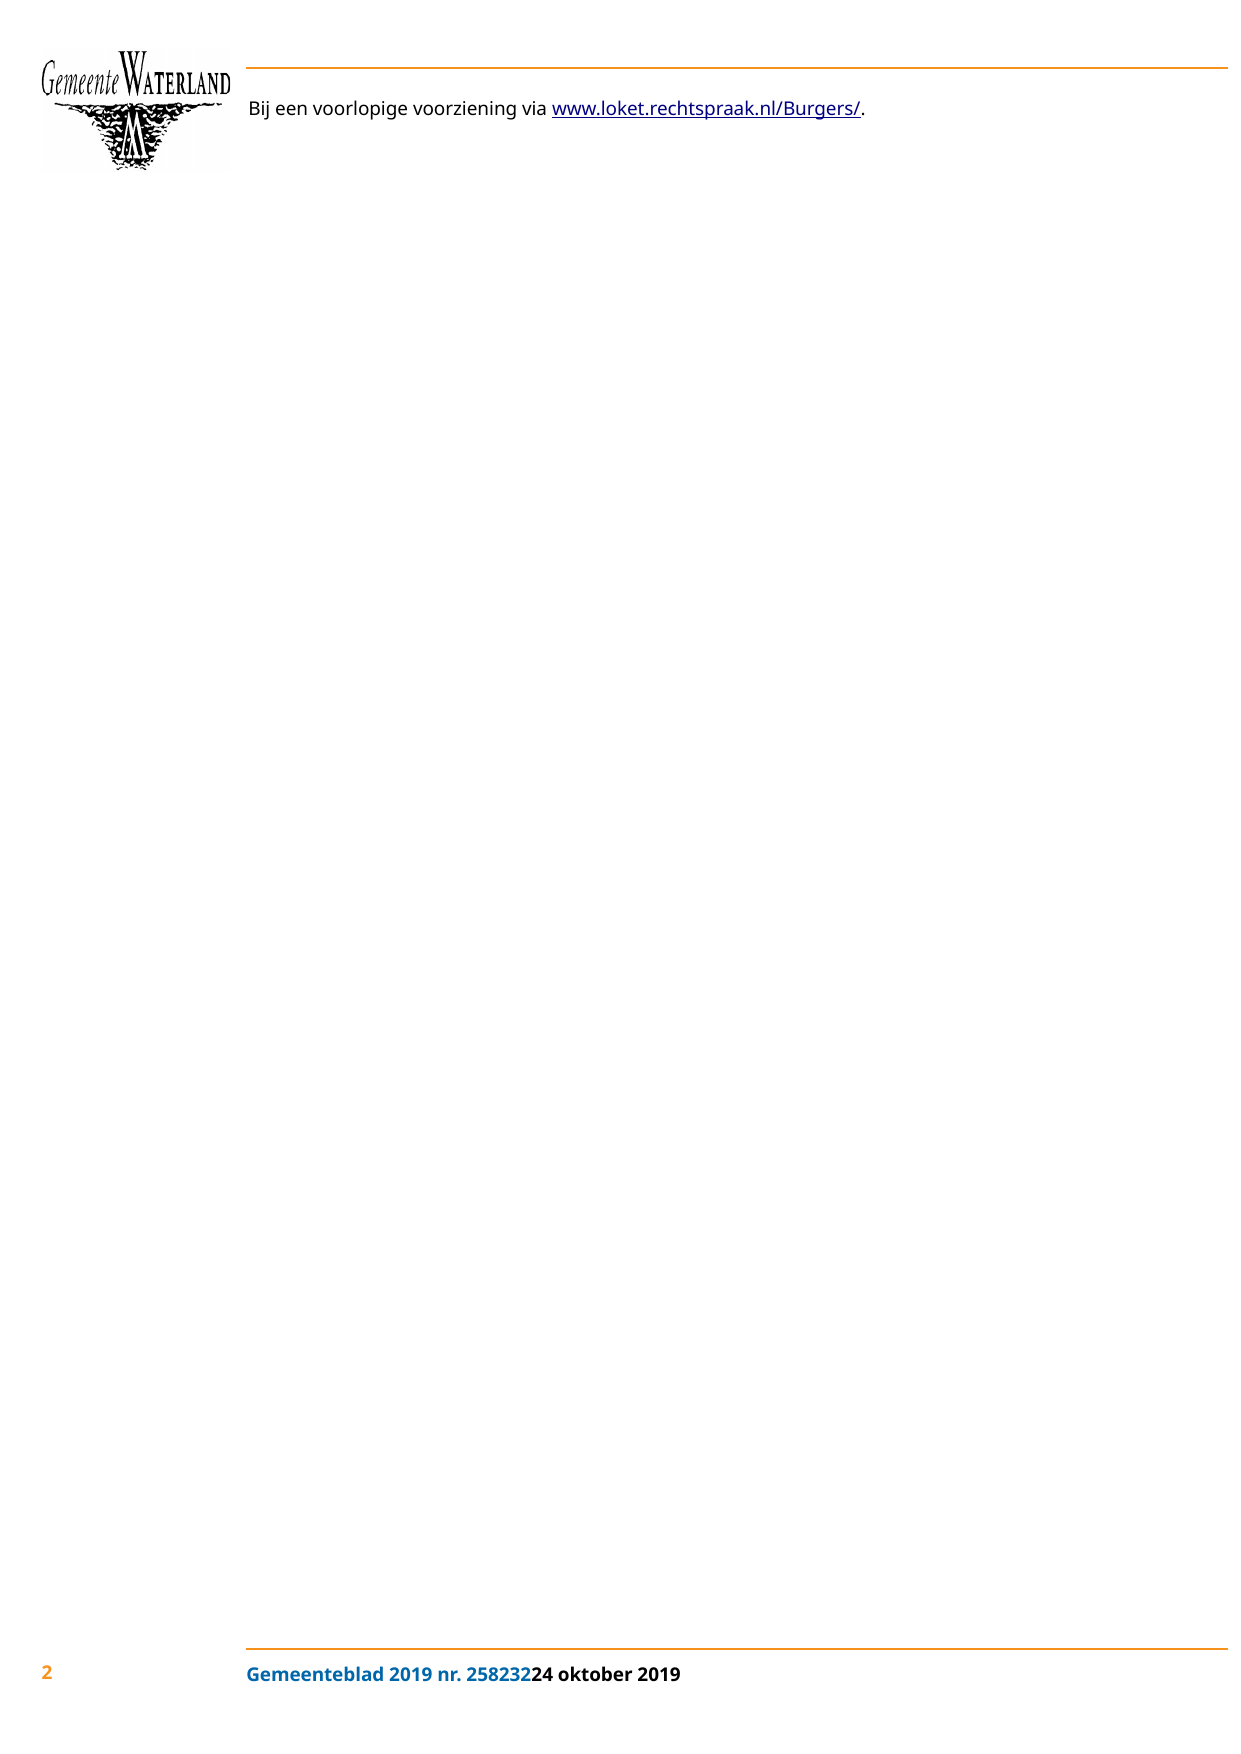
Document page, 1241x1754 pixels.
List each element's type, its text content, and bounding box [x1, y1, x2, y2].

text Bij een voorlopige voorziening via www.loket.rechtspraak.nl/Burgers/. [248, 95, 1152, 121]
picture [41, 47, 231, 172]
